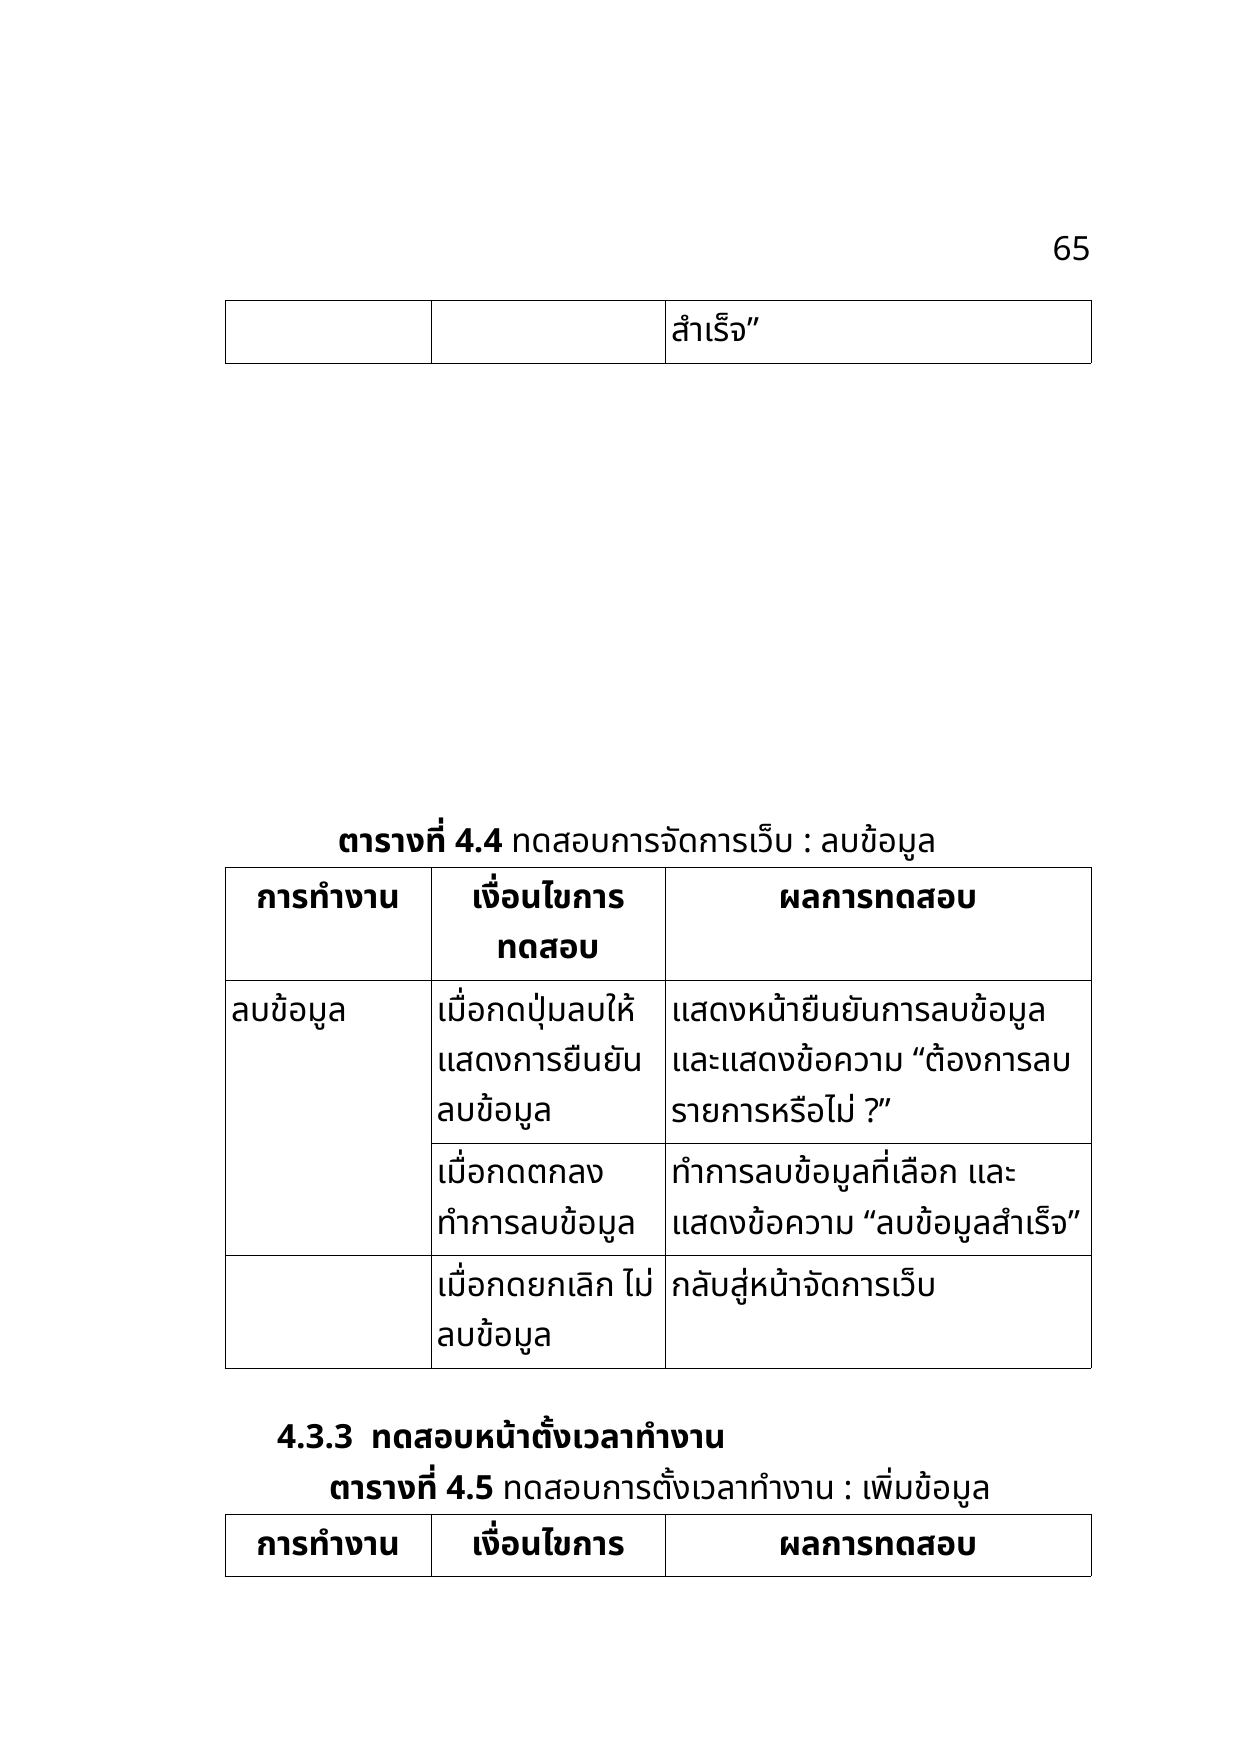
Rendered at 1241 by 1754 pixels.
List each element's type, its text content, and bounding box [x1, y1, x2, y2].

table_header เงื่อนไขการทดสอบ [432, 868, 665, 980]
table_cell แสดงหน้ายืนยันการลบข้อมูล และแสดงข้อความ “ต้องการลบรายการหรือไม่ ?” [666, 981, 1091, 1143]
table_cell เมื่อกดตกลง ทำการลบข้อมูล [432, 1144, 665, 1255]
table_header การทำงาน [226, 1515, 431, 1576]
table_header ผลการทดสอบ [666, 868, 1091, 980]
table_cell เมื่อกดยกเลิก ไม่ลบข้อมูล [432, 1256, 665, 1367]
table_cell [226, 301, 431, 362]
text ตารางที่ 4.4 ทดสอบการจัดการเว็บ : ลบข้อมูล [225, 817, 1091, 867]
table_cell [226, 1256, 431, 1367]
table_cell ทำการลบข้อมูลที่เลือก และแสดงข้อความ “ลบข้อมูลสำเร็จ” [666, 1144, 1091, 1255]
table_cell เมื่อกดปุ่มลบให้แสดงการยืนยันลบข้อมูล [432, 981, 665, 1143]
table_cell กลับสู่หน้าจัดการเว็บ [666, 1256, 1091, 1367]
text ตารางที่ 4.5 ทดสอบการตั้งเวลาทำงาน : เพิ่มข้อมูล [225, 1464, 1091, 1514]
text 4.3.3 ทดสอบหน้าตั้งเวลาทำงาน [225, 1413, 1091, 1464]
table_header เงื่อนไขการ [432, 1515, 665, 1576]
table_header ผลการทดสอบ [666, 1515, 1091, 1576]
table_cell [432, 301, 665, 362]
table_header การทำงาน [226, 868, 431, 980]
table_cell สำเร็จ” [666, 301, 1091, 362]
table_cell ลบข้อมูล [226, 981, 431, 1255]
